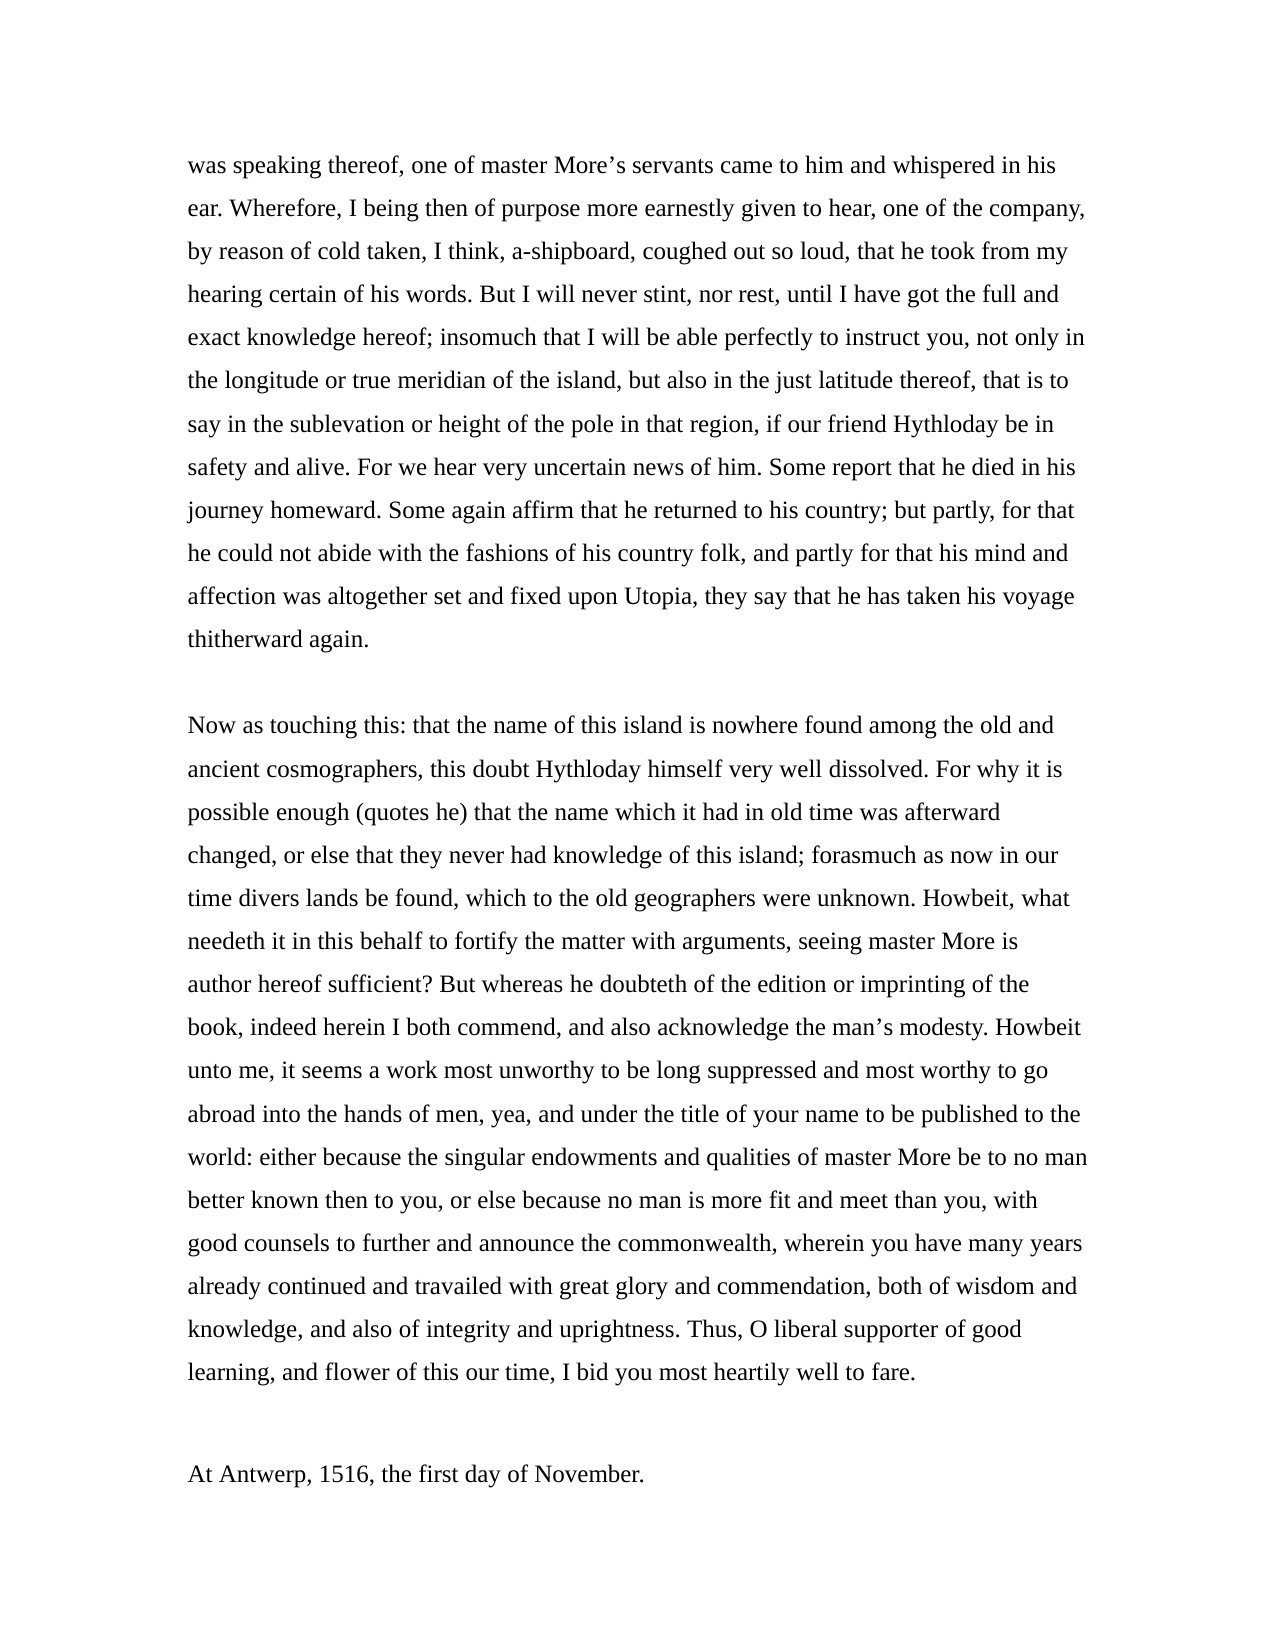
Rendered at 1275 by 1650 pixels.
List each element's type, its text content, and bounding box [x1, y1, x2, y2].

text was speaking thereof, one of master More’s servants came to him and whispered in his ear. Wherefore, I being then of purpose more earnestly given to hear, one of the company, by reason of cold taken, I think, a-shipboard, coughed out so loud, that he took from my hearing certain of his words. But I will never stint, nor rest, until I have got the full and exact knowledge hereof; insomuch that I will be able perfectly to instruct you, not only in the longitude or true meridian of the island, but also in the just latitude thereof, that is to say in the sublevation or height of the pole in that region, if our friend Hythloday be in safety and alive. For we hear very uncertain news of him. Some report that he died in his journey homeward. Some again affirm that he returned to his country; but partly, for that he could not abide with the fashions of his country folk, and partly for that his mind and affection was altogether set and fixed upon Utopia, they say that he has taken his voyage thitherward again. [187, 150, 1087, 653]
text At Antwerp, 1516, the first day of November. [187, 1459, 1087, 1488]
text Now as touching this: that the name of this island is nowhere found among the old and ancient cosmographers, this doubt Hythloday himself very well dissolved. For why it is possible enough (quotes he) that the name which it had in old time was afterward changed, or else that they never had knowledge of this island; forasmuch as now in our time divers lands be found, which to the old geographers were unknown. Howbeit, what needeth it in this behalf to fortify the matter with arguments, seeing master More is author hereof sufficient? But whereas he doubteth of the edition or imprinting of the book, indeed herein I both commend, and also acknowledge the man’s modesty. Howbeit unto me, it seems a work most unworthy to be long suppressed and most worthy to go abroad into the hands of men, yea, and under the title of your name to be published to the world: either because the singular endowments and qualities of master More be to no man better known then to you, or else because no man is more fit and meet than you, with good counsels to further and announce the commonwealth, wherein you have many years already continued and travailed with great glory and commendation, both of wisdom and knowledge, and also of integrity and uprightness. Thus, O liberal supporter of good learning, and flower of this our time, I bid you most heartily well to fare. [187, 711, 1087, 1386]
